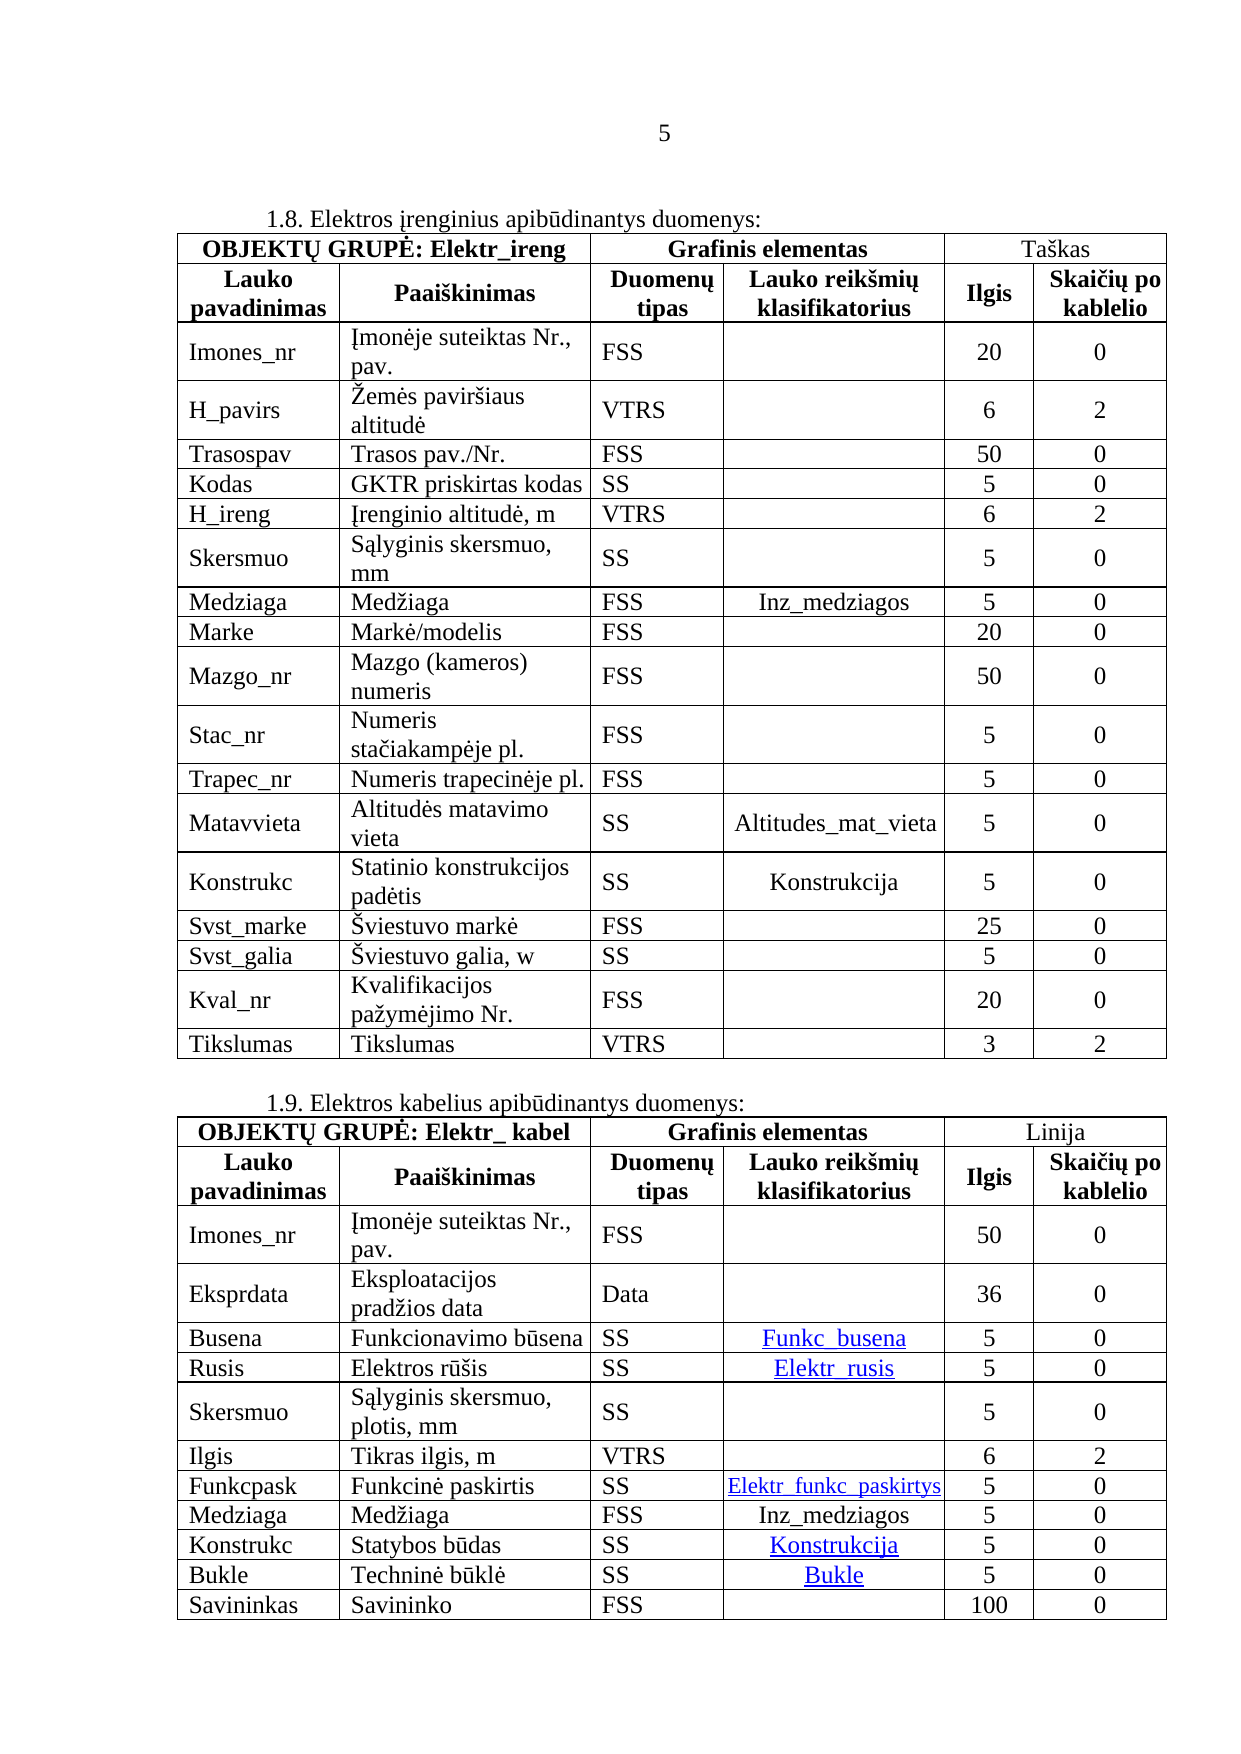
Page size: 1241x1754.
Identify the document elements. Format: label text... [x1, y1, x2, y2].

table_cell H_pavirs [178, 381, 339, 438]
table_cell 0 [1034, 941, 1166, 969]
table_cell Altitudės matavimo vieta [340, 794, 590, 851]
table_cell Ilgis [945, 264, 1033, 321]
table_header Linija [945, 1118, 1166, 1146]
table_cell Konstrukcija [724, 853, 944, 910]
table_cell [724, 617, 944, 646]
table_cell 5 [945, 1471, 1033, 1499]
table_cell 5 [945, 588, 1033, 616]
table_cell 0 [1034, 469, 1166, 498]
table_cell VTRS [591, 381, 723, 438]
table_cell [724, 469, 944, 498]
table_cell Funkcinė paskirtis [340, 1471, 590, 1499]
table_cell 0 [1034, 1530, 1166, 1559]
table_cell Sąlyginis skersmuo, plotis, mm [340, 1383, 590, 1440]
table_cell 50 [945, 440, 1033, 468]
table_cell 36 [945, 1264, 1033, 1322]
table_cell FSS [591, 1590, 723, 1619]
table_cell Trapec_nr [178, 764, 339, 793]
table_cell Elektr_funkc_paskirtys [724, 1471, 944, 1499]
table_cell Funkc_busena [724, 1323, 944, 1352]
table_cell Kval_nr [178, 971, 339, 1028]
table_cell VTRS [591, 1441, 723, 1470]
table_cell [724, 440, 944, 468]
text 1.9. Elektros kabelius apibūdinantys duomenys: [177, 1088, 1152, 1116]
table_cell SS [591, 1560, 723, 1589]
table_cell 100 [945, 1590, 1033, 1619]
table_cell Skaičių po kablelio [1034, 264, 1166, 321]
table_cell Lauko reikšmių klasifikatorius [724, 1147, 944, 1205]
table_cell FSS [591, 764, 723, 793]
table_cell [724, 971, 944, 1028]
table_cell Busena [178, 1323, 339, 1352]
table_cell Bukle [724, 1560, 944, 1589]
table_cell 2 [1034, 1029, 1166, 1058]
table_cell SS [591, 469, 723, 498]
table_cell Lauko pavadinimas [178, 1147, 339, 1205]
table_cell 50 [945, 1206, 1033, 1263]
table_cell [724, 1383, 944, 1440]
table_cell SS [591, 1323, 723, 1352]
table_cell Imones_nr [178, 323, 339, 380]
table_cell Šviestuvo markė [340, 911, 590, 940]
table_cell Lauko reikšmių klasifikatorius [724, 264, 944, 321]
table_cell 5 [945, 469, 1033, 498]
table_cell Altitudes_mat_vieta [724, 794, 944, 851]
table_cell Konstrukcija [724, 1530, 944, 1559]
table_cell 0 [1034, 911, 1166, 940]
table_cell Medžiaga [340, 1501, 590, 1529]
table_cell FSS [591, 706, 723, 763]
table_header OBJEKTŲ GRUPĖ: Elektr_ kabel [178, 1118, 590, 1146]
table_cell 5 [945, 853, 1033, 910]
table_cell 25 [945, 911, 1033, 940]
table_cell SS [591, 1471, 723, 1499]
table_cell VTRS [591, 499, 723, 528]
table_cell GKTR priskirtas kodas [340, 469, 590, 498]
table_cell Numeris stačiakampėje pl. [340, 706, 590, 763]
table_cell Tikras ilgis, m [340, 1441, 590, 1470]
table_cell FSS [591, 911, 723, 940]
table_cell SS [591, 941, 723, 969]
table_cell Žemės paviršiaus altitudė [340, 381, 590, 438]
table_cell 0 [1034, 647, 1166, 704]
table_cell FSS [591, 617, 723, 646]
table_cell SS [591, 794, 723, 851]
table_cell 0 [1034, 1383, 1166, 1440]
table_cell 5 [945, 1353, 1033, 1381]
table_cell Stac_nr [178, 706, 339, 763]
table_cell Bukle [178, 1560, 339, 1589]
table_cell 0 [1034, 1323, 1166, 1352]
table_cell Kodas [178, 469, 339, 498]
table_cell Marke [178, 617, 339, 646]
table_cell Įmonėje suteiktas Nr., pav. [340, 323, 590, 380]
table_cell 0 [1034, 1590, 1166, 1619]
table_cell FSS [591, 1501, 723, 1529]
table_cell Techninė būklė [340, 1560, 590, 1589]
table_cell Įrenginio altitudė, m [340, 499, 590, 528]
table_cell 20 [945, 971, 1033, 1028]
table_cell [724, 381, 944, 438]
table_cell Statybos būdas [340, 1530, 590, 1559]
table_cell Skersmuo [178, 529, 339, 586]
table_cell Ilgis [178, 1441, 339, 1470]
table_cell Inz_medziagos [724, 1501, 944, 1529]
table_cell 0 [1034, 971, 1166, 1028]
table_cell SS [591, 1383, 723, 1440]
table_cell Lauko pavadinimas [178, 264, 339, 321]
table_cell [724, 706, 944, 763]
table_cell 6 [945, 381, 1033, 438]
table_cell 0 [1034, 1501, 1166, 1529]
table_cell 5 [945, 794, 1033, 851]
table_cell 2 [1034, 381, 1166, 438]
table_cell Šviestuvo galia, w [340, 941, 590, 969]
table_cell H_ireng [178, 499, 339, 528]
table_cell Svst_galia [178, 941, 339, 969]
table_cell Trasospav [178, 440, 339, 468]
table_cell SS [591, 1353, 723, 1381]
table_cell [724, 764, 944, 793]
table_cell FSS [591, 647, 723, 704]
table_cell Trasos pav./Nr. [340, 440, 590, 468]
table_cell Skersmuo [178, 1383, 339, 1440]
table_cell Konstrukc [178, 1530, 339, 1559]
table_cell FSS [591, 440, 723, 468]
table_cell Eksprdata [178, 1264, 339, 1322]
table_cell Duomenų tipas [591, 264, 723, 321]
table_cell SS [591, 1530, 723, 1559]
table_cell 0 [1034, 617, 1166, 646]
table_cell 0 [1034, 529, 1166, 586]
table_cell 0 [1034, 440, 1166, 468]
table_cell 5 [945, 941, 1033, 969]
table_cell 0 [1034, 764, 1166, 793]
table_cell 0 [1034, 323, 1166, 380]
table_cell 3 [945, 1029, 1033, 1058]
table_cell 5 [945, 706, 1033, 763]
table_cell 6 [945, 1441, 1033, 1470]
table_cell 0 [1034, 1206, 1166, 1263]
table_cell [724, 1029, 944, 1058]
table_cell Rusis [178, 1353, 339, 1381]
table_cell Medziaga [178, 588, 339, 616]
table_cell Ilgis [945, 1147, 1033, 1205]
table_cell [724, 1441, 944, 1470]
table_cell Statinio konstrukcijos padėtis [340, 853, 590, 910]
table_cell Savininko [340, 1590, 590, 1619]
table_cell 5 [945, 1560, 1033, 1589]
table_cell Tikslumas [340, 1029, 590, 1058]
table_cell 2 [1034, 499, 1166, 528]
table_cell 5 [945, 1323, 1033, 1352]
table_cell Funkcpask [178, 1471, 339, 1499]
table_cell Medžiaga [340, 588, 590, 616]
table_cell 2 [1034, 1441, 1166, 1470]
table_header Taškas [945, 234, 1166, 263]
table_cell Imones_nr [178, 1206, 339, 1263]
table_cell 0 [1034, 853, 1166, 910]
table_cell Eksploatacijos pradžios data [340, 1264, 590, 1322]
table_cell Įmonėje suteiktas Nr., pav. [340, 1206, 590, 1263]
table_cell 0 [1034, 1560, 1166, 1589]
table_cell Elektros rūšis [340, 1353, 590, 1381]
table_cell 5 [945, 764, 1033, 793]
table_cell Sąlyginis skersmuo, mm [340, 529, 590, 586]
table_cell [724, 1590, 944, 1619]
table_header Grafinis elementas [591, 234, 944, 263]
table_cell Savininkas [178, 1590, 339, 1619]
table_cell [724, 941, 944, 969]
table_cell Inz_medziagos [724, 588, 944, 616]
table_cell Svst_marke [178, 911, 339, 940]
table_cell 20 [945, 617, 1033, 646]
table_cell 50 [945, 647, 1033, 704]
table_cell [724, 529, 944, 586]
table_cell 5 [945, 529, 1033, 586]
table_cell Mazgo (kameros) numeris [340, 647, 590, 704]
table_cell 0 [1034, 1353, 1166, 1381]
table_cell FSS [591, 588, 723, 616]
table_cell Mazgo_nr [178, 647, 339, 704]
table_cell [724, 323, 944, 380]
table_cell Funkcionavimo būsena [340, 1323, 590, 1352]
table_cell 5 [945, 1501, 1033, 1529]
text 1.8. Elektros įrenginius apibūdinantys duomenys: [177, 204, 1152, 233]
table_cell Paaiškinimas [340, 264, 590, 321]
table_cell SS [591, 529, 723, 586]
table_cell FSS [591, 1206, 723, 1263]
table_cell Medziaga [178, 1501, 339, 1529]
table_cell Skaičių po kablelio [1034, 1147, 1166, 1205]
table_cell 20 [945, 323, 1033, 380]
table_cell 0 [1034, 1264, 1166, 1322]
table_cell Paaiškinimas [340, 1147, 590, 1205]
table_cell Tikslumas [178, 1029, 339, 1058]
table_cell [724, 499, 944, 528]
table_cell Konstrukc [178, 853, 339, 910]
table_cell [724, 1206, 944, 1263]
table_cell 0 [1034, 706, 1166, 763]
table_cell FSS [591, 323, 723, 380]
table_cell 5 [945, 1383, 1033, 1440]
table_cell [724, 1264, 944, 1322]
table_cell Numeris trapecinėje pl. [340, 764, 590, 793]
table_cell 0 [1034, 1471, 1166, 1499]
table_cell Elektr_rusis [724, 1353, 944, 1381]
table_cell [724, 647, 944, 704]
table_header OBJEKTŲ GRUPĖ: Elektr_ireng [178, 234, 590, 263]
table_cell 5 [945, 1530, 1033, 1559]
table_cell Markė/modelis [340, 617, 590, 646]
table_cell Data [591, 1264, 723, 1322]
table_cell 6 [945, 499, 1033, 528]
table_cell Duomenų tipas [591, 1147, 723, 1205]
table_cell [724, 911, 944, 940]
table_cell FSS [591, 971, 723, 1028]
table_cell 0 [1034, 794, 1166, 851]
table_cell Matavvieta [178, 794, 339, 851]
table_cell VTRS [591, 1029, 723, 1058]
table_cell Kvalifikacijos pažymėjimo Nr. [340, 971, 590, 1028]
table_header Grafinis elementas [591, 1118, 944, 1146]
table_cell 0 [1034, 588, 1166, 616]
table_cell SS [591, 853, 723, 910]
